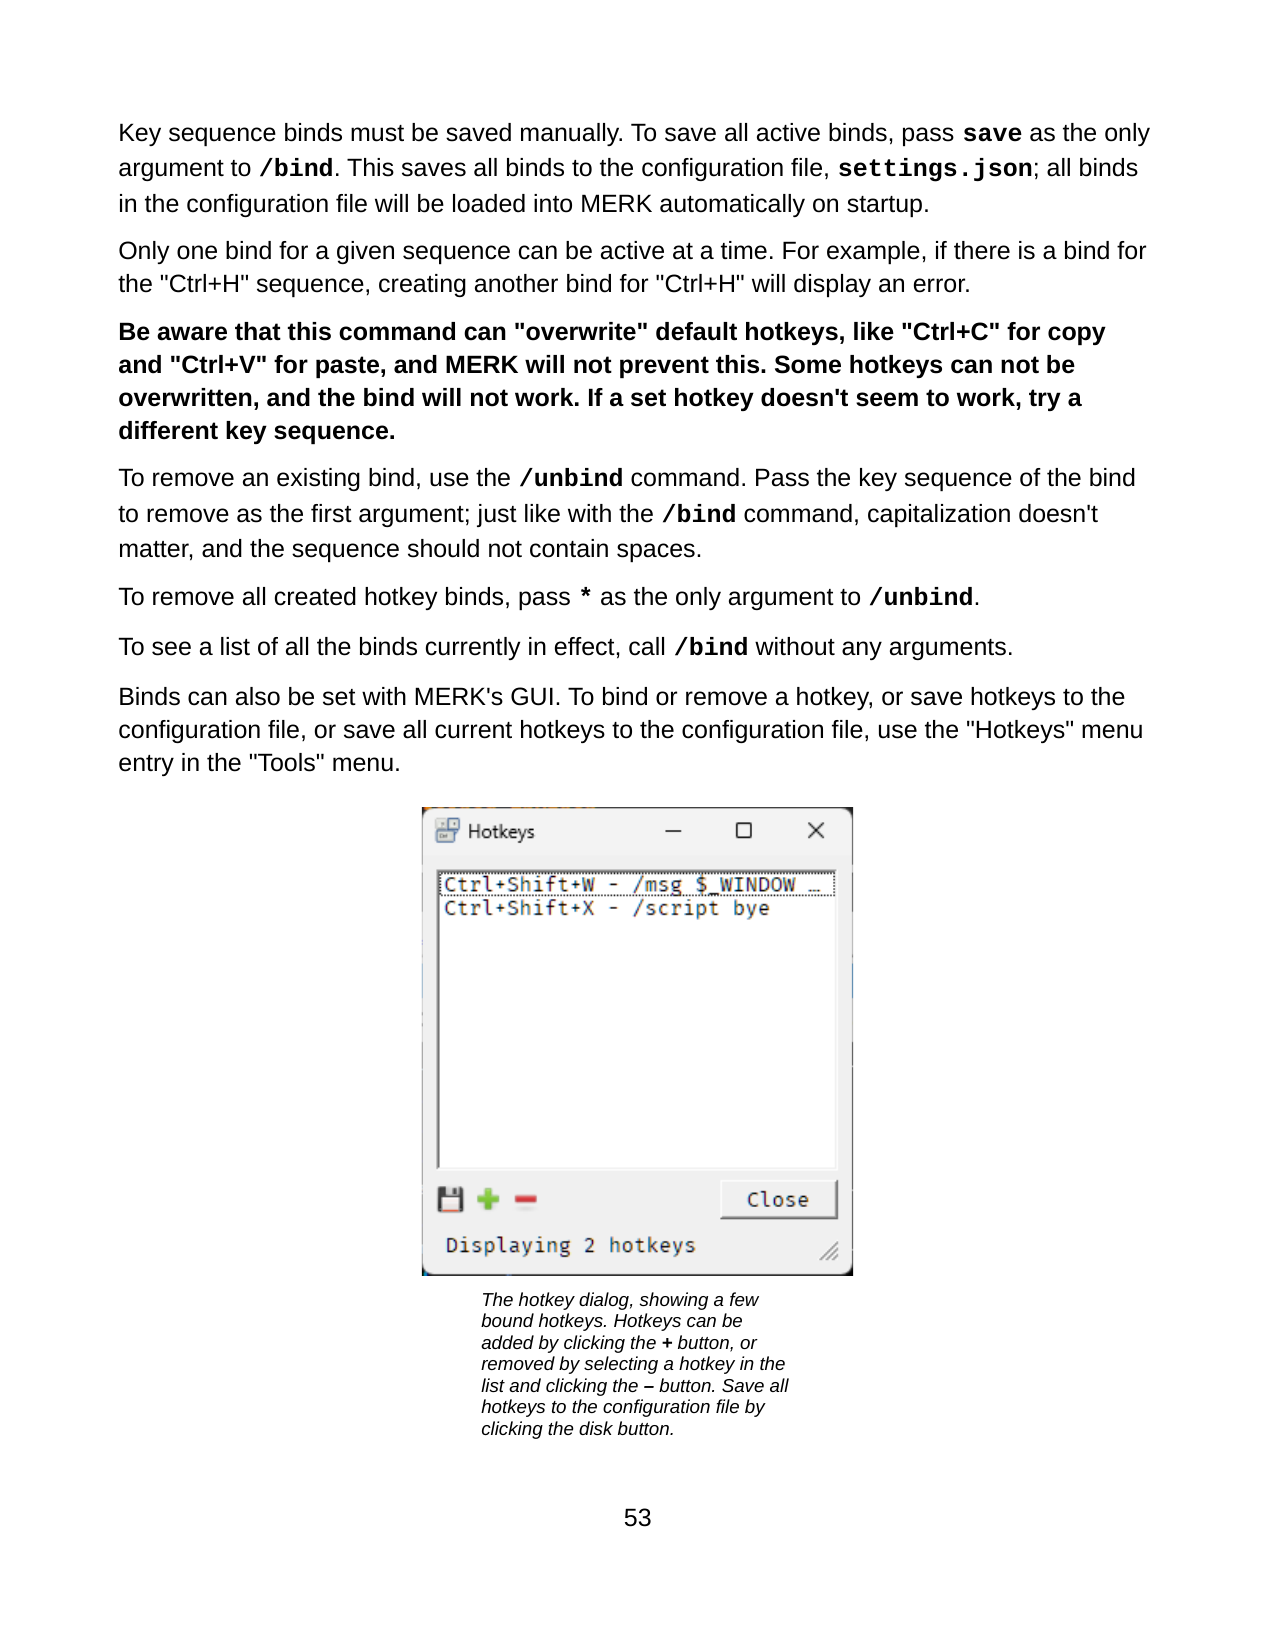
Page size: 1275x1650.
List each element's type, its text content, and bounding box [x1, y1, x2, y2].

text To remove an existing bind, use the /unbind command. Pass the key sequence of the bind to remove as the first argument; just like with the /bind command, capitalization doesn't matter, and the sequence should not contain spaces. [118, 463, 1157, 563]
picture [421, 807, 854, 1276]
text Key sequence binds must be saved manually. To save all active binds, pass save as the only argument to /bind. This saves all binds to the configuration file, settings.json; all binds in the configuration file will be loaded into MERK automatically on startup. [118, 118, 1157, 217]
text Only one bind for a given sequence can be active at a time. For example, if there is a bind for the "Ctrl+H" sequence, creating another bind for "Ctrl+H" will display an error. [118, 236, 1157, 298]
text To see a list of all the binds currently in effect, call /bind without any arguments. [118, 632, 1157, 662]
text Binds can also be set with MERK's GUI. To bind or remove a hotkey, or save hotkeys to the configuration file, or save all current hotkeys to the configuration file, use the "Hotkeys" menu entry in the "Tools" menu. [118, 682, 1157, 776]
text To remove all created hotkey binds, pass * as the only argument to /unbind. [118, 581, 1157, 612]
text Be aware that this command can "overwrite" default hotkeys, like "Ctrl+C" for copy and "Ctrl+V" for paste, and MERK will not prevent this. Some hotkeys can not be overwritten, and the bind will not work. If a set hotkey doesn't seem to work, try a different key sequence. [118, 317, 1157, 444]
text The hotkey dialog, showing a few bound hotkeys. Hotkeys can be added by clicking the + button, or removed by selecting a hotkey in the list and clicking the – button. Save all hotkeys to the configuration file by clicking the disk button. [481, 1276, 794, 1439]
